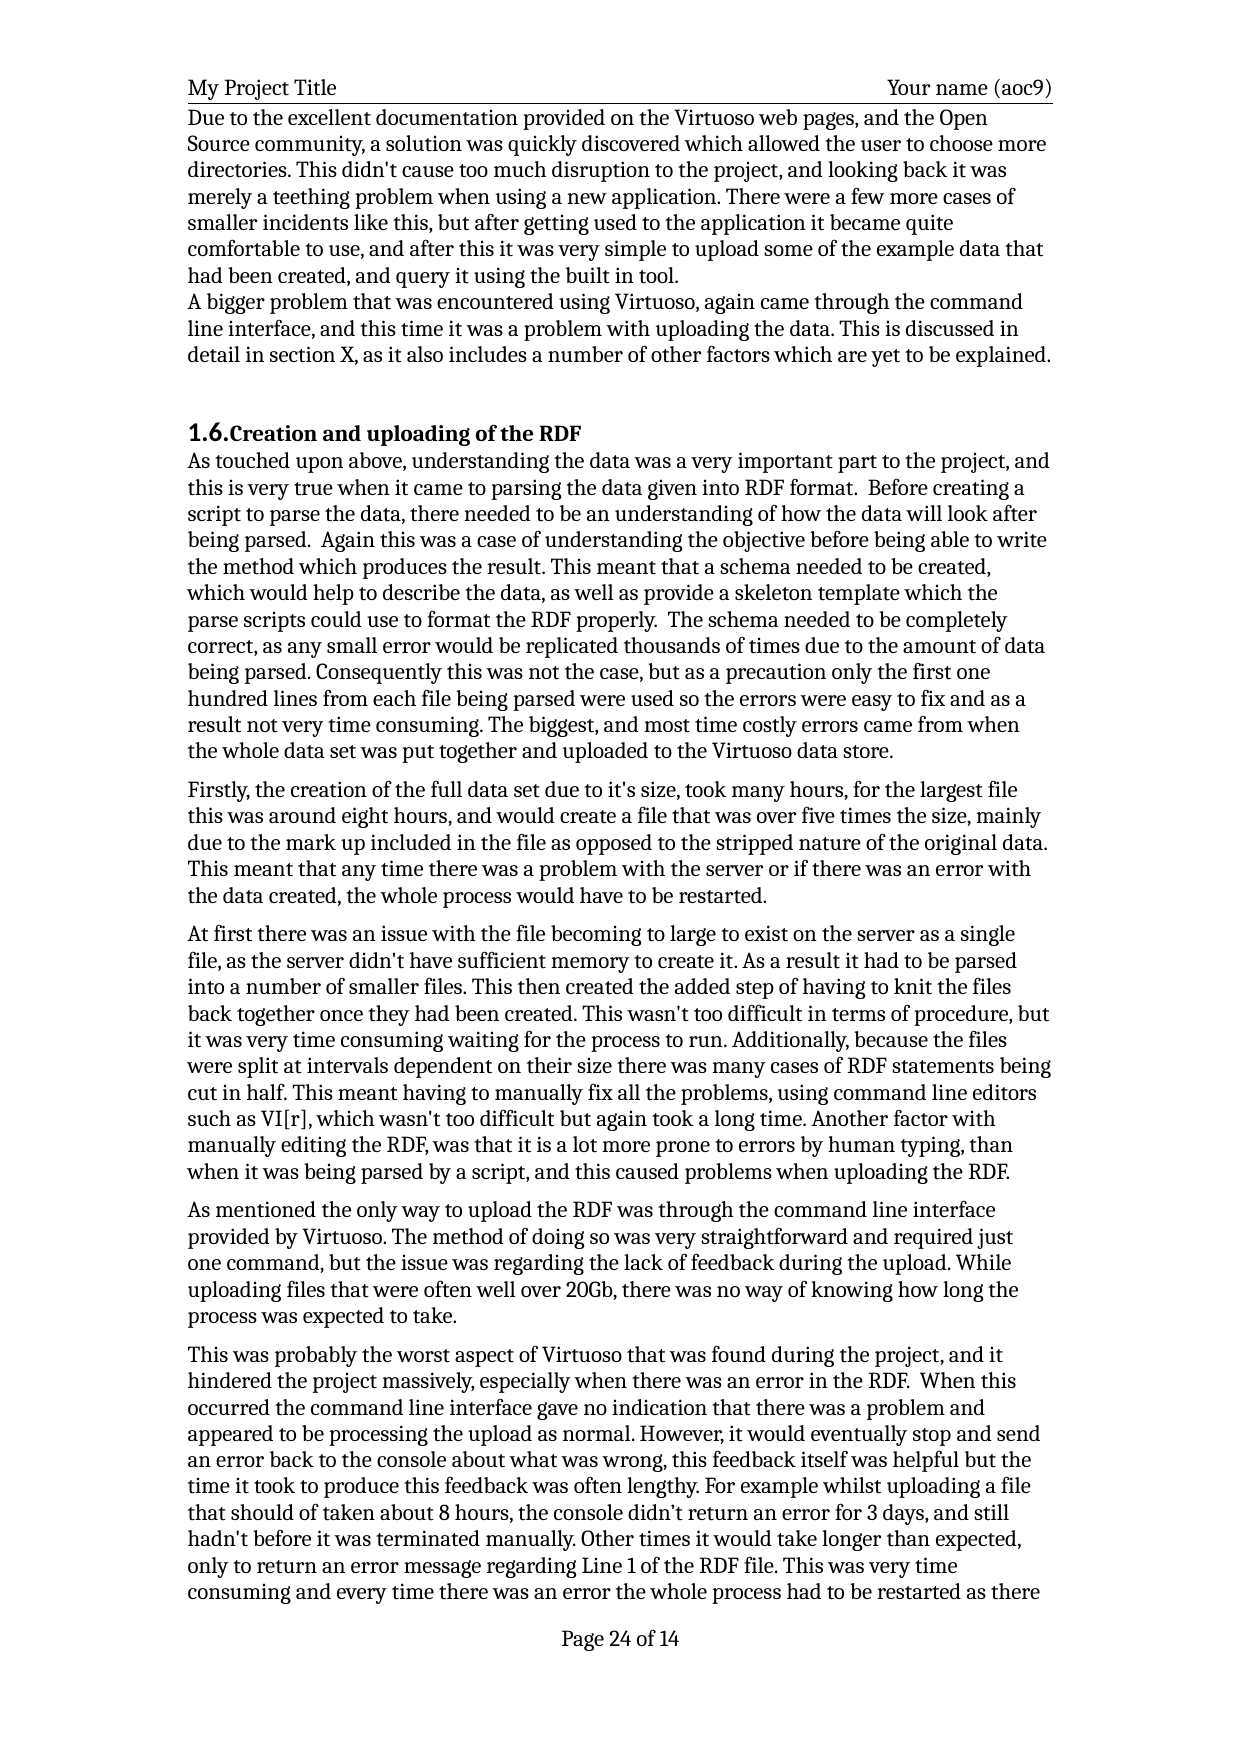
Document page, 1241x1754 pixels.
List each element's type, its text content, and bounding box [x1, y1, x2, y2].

text This was probably the worst aspect of Virtuoso that was found during the project, and it hindered the project massively, especially when there was an error in the RDF. When this occurred the command line interface gave no indication that there was a problem and appeared to be processing the upload as normal. However, it would eventually stop and send an error back to the console about what was wrong, this feedback itself was helpful but the time it took to produce this feedback was often lengthy. For example whilst uploading a file that should of taken about 8 hours, the console didn’t return an error for 3 days, and still hadn't before it was terminated manually. Other times it would take longer than expected, only to return an error message regarding Line 1 of the RDF file. This was very time consuming and every time there was an error the whole process had to be restarted as there [187, 1342, 1053, 1605]
text Firstly, the creation of the full data set due to it's size, took many hours, for the largest file this was around eight hours, and would create a file that was over five times the size, mainly due to the mark up included in the file as opposed to the stripped nature of the original data. This meant that any time there was a problem with the server or if there was an error with the data created, the whole process would have to be restarted. [187, 777, 1053, 909]
text As mentioned the only way to upload the RDF was through the command line interface provided by Virtuoso. The method of doing so was very straightforward and required just one command, but the issue was regarding the lack of feedback during the upload. While uploading files that were often well over 20Gb, there was no way of knowing how long the process was expected to take. [187, 1197, 1053, 1329]
text A bigger problem that was encountered using Virtuoso, again came through the command line interface, and this time it was a problem with uploading the data. This is discussed in detail in section X, as it also includes a number of other factors which are yet to be explained. [187, 289, 1053, 368]
text As touched upon above, understanding the data was a very important part to the project, and this is very true when it came to parsing the data given into RDF format. Before creating a script to parse the data, there needed to be an understanding of how the data will look after being parsed. Again this was a case of understanding the objective before being able to write the method which produces the result. This meant that a schema needed to be created, which would help to describe the data, as well as provide a skeleton template which the parse scripts could use to format the RDF properly. The schema needed to be completely correct, as any small error would be replicated thousands of times due to the amount of data being parsed. Consequently this was not the case, but as a precaution only the first one hundred lines from each file being parsed were used so the errors were easy to fix and as a result not very time consuming. The biggest, and most time costly errors came from when the whole data set was put together and uploaded to the Virtuoso data store. [187, 448, 1053, 764]
text At first there was an issue with the file becoming to large to exist on the server as a single file, as the server didn't have sufficient memory to create it. As a result it had to be parsed into a number of smaller files. This then created the added step of having to knit the files back together once they had been created. This wasn't too difficult in terms of procedure, but it was very time consuming waiting for the process to run. Additionally, because the files were split at intervals dependent on their size there was many cases of RDF statements being cut in half. This meant having to manually fix all the problems, using command line editors such as VI[r], which wasn't too difficult but again took a long time. Another factor with manually editing the RDF, was that it is a lot more prone to errors by human typing, than when it was being parsed by a script, and this caused problems when uploading the RDF. [187, 921, 1053, 1185]
text Due to the excellent documentation provided on the Virtuoso web pages, and the Open Source community, a solution was quickly discovered which allowed the user to choose more directories. This didn't cause too much disruption to the project, and looking back it was merely a teething problem when using a new application. There were a few more cases of smaller incidents like this, but after getting used to the application it became quite comfortable to use, and after this it was very simple to upload some of the example data that had been created, and query it using the built in tool. [187, 104, 1053, 289]
subtitle Creation and uploading of the RDF [187, 415, 1053, 448]
